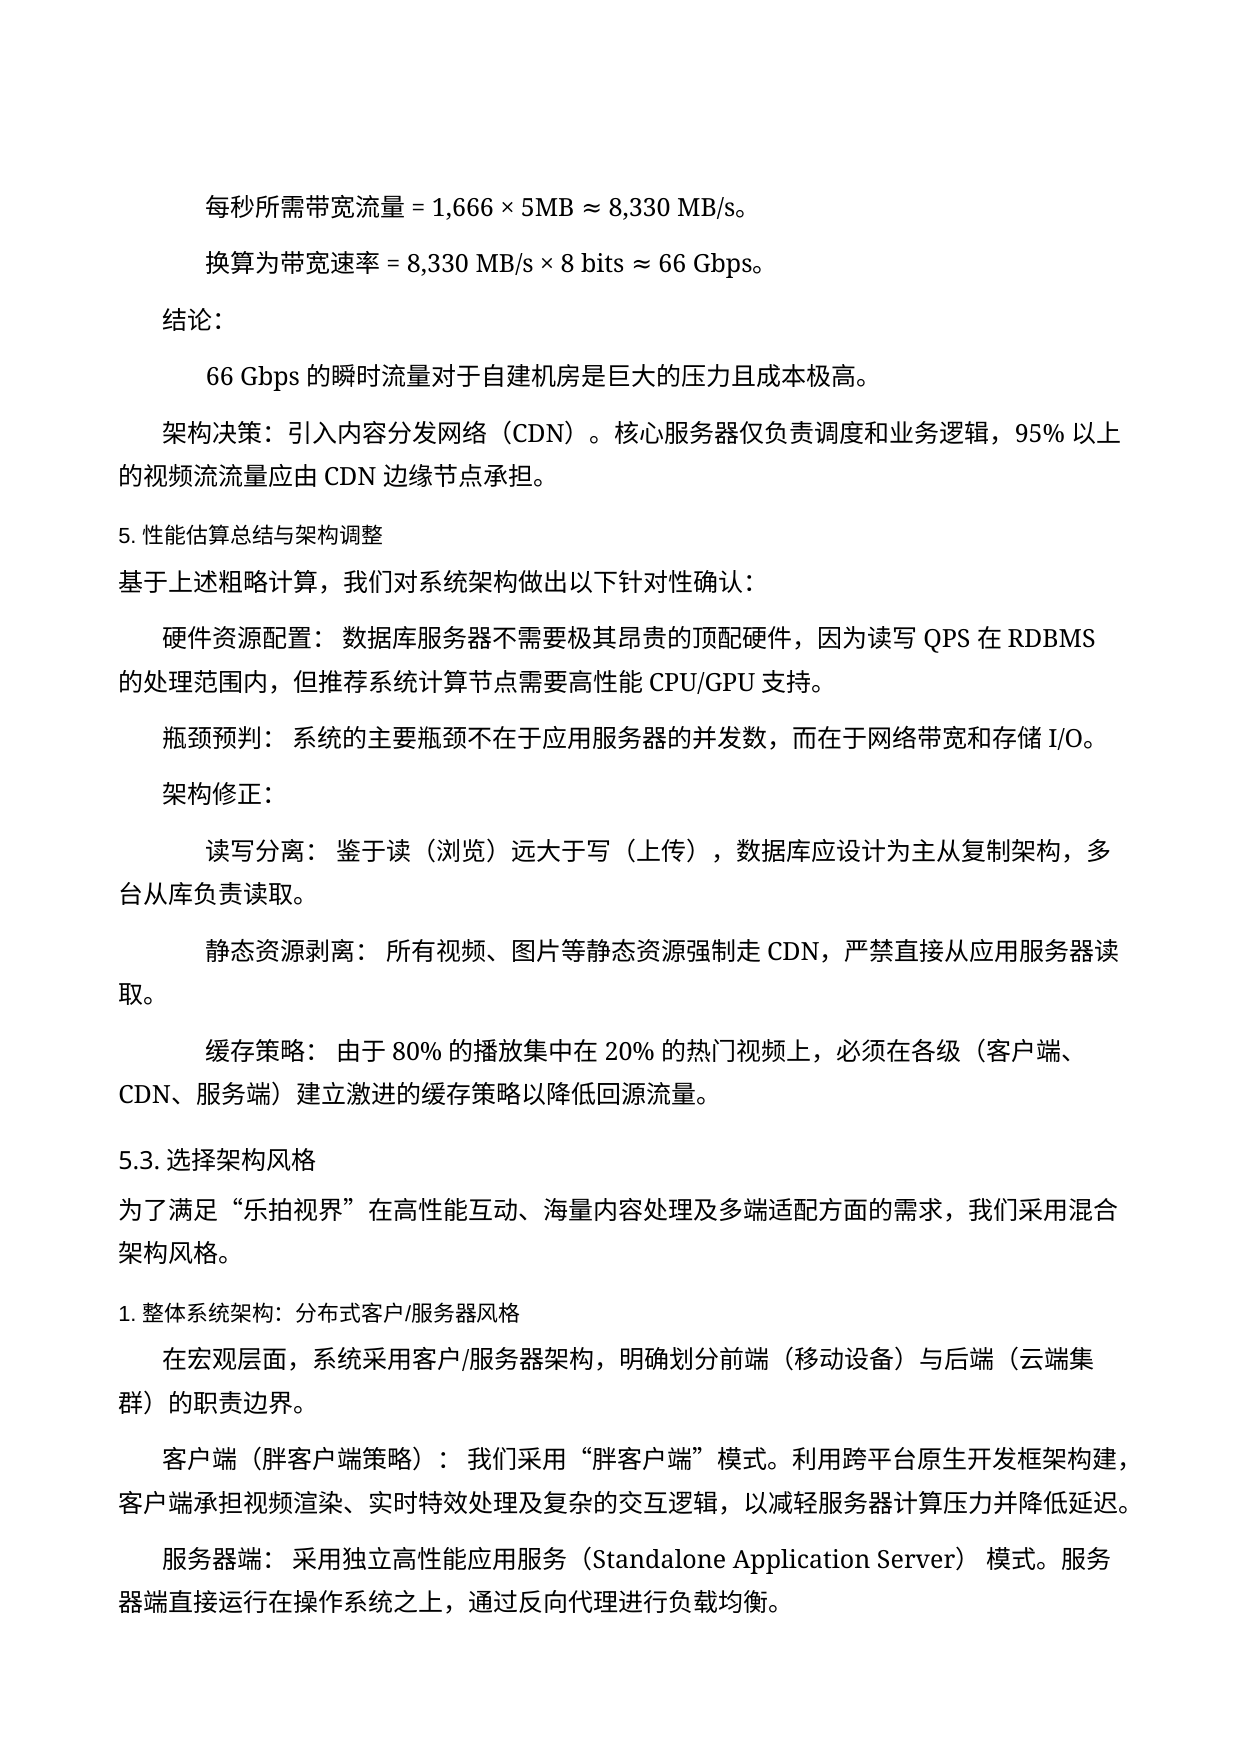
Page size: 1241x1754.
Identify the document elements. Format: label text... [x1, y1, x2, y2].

subtitle 整体系统架构：分布式客户/服务器风格 [118, 1296, 1122, 1327]
text 结论： [118, 300, 1122, 337]
text 66 Gbps 的瞬时流量对于自建机房是巨大的压力且成本极高。 [118, 357, 1122, 393]
text 读写分离： 鉴于读（浏览）远大于写（上传），数据库应设计为主从复制架构，多台从库负责读取。 [118, 831, 1122, 911]
text 硬件资源配置： 数据库服务器不需要极其昂贵的顶配硬件，因为读写 QPS 在 RDBMS 的处理范围内，但推荐系统计算节点需要高性能 CPU/GPU 支持。 [118, 619, 1122, 698]
text 每秒所需带宽流量 = 1,666 × 5MB ≈ 8,330 MB/s。 [118, 188, 1122, 224]
text 架构修正： [118, 775, 1122, 811]
text 为了满足“乐拍视界”在高性能互动、海量内容处理及多端适配方面的需求，我们采用混合架构风格。 [118, 1190, 1122, 1270]
text 静态资源剥离： 所有视频、图片等静态资源强制走 CDN，严禁直接从应用服务器读取。 [118, 931, 1122, 1011]
text 缓存策略： 由于 80% 的播放集中在 20% 的热门视频上，必须在各级（客户端、CDN、服务端）建立激进的缓存策略以降低回源流量。 [118, 1031, 1122, 1111]
subtitle 性能估算总结与架构调整 [118, 518, 1122, 550]
text 服务器端： 采用独立高性能应用服务（Standalone Application Server） 模式。服务器端直接运行在操作系统之上，通过反向代理进行负载均衡。 [118, 1539, 1122, 1619]
subtitle 选择架构风格 [118, 1141, 1122, 1177]
text 基于上述粗略计算，我们对系统架构做出以下针对性确认： [118, 562, 1122, 599]
text 换算为带宽速率 = 8,330 MB/s × 8 bits ≈ 66 Gbps。 [118, 244, 1122, 280]
text 客户端（胖客户端策略）： 我们采用“胖客户端”模式。利用跨平台原生开发框架构建，客户端承担视频渲染、实时特效处理及复杂的交互逻辑，以减轻服务器计算压力并降低延迟。 [118, 1440, 1122, 1519]
text 架构决策：引入内容分发网络（CDN）。核心服务器仅负责调度和业务逻辑，95% 以上的视频流流量应由 CDN 边缘节点承担。 [118, 413, 1122, 493]
text 瓶颈预判： 系统的主要瓶颈不在于应用服务器的并发数，而在于网络带宽和存储 I/O。 [118, 719, 1122, 755]
text 在宏观层面，系统采用客户/服务器架构，明确划分前端（移动设备）与后端（云端集群）的职责边界。 [118, 1340, 1122, 1419]
